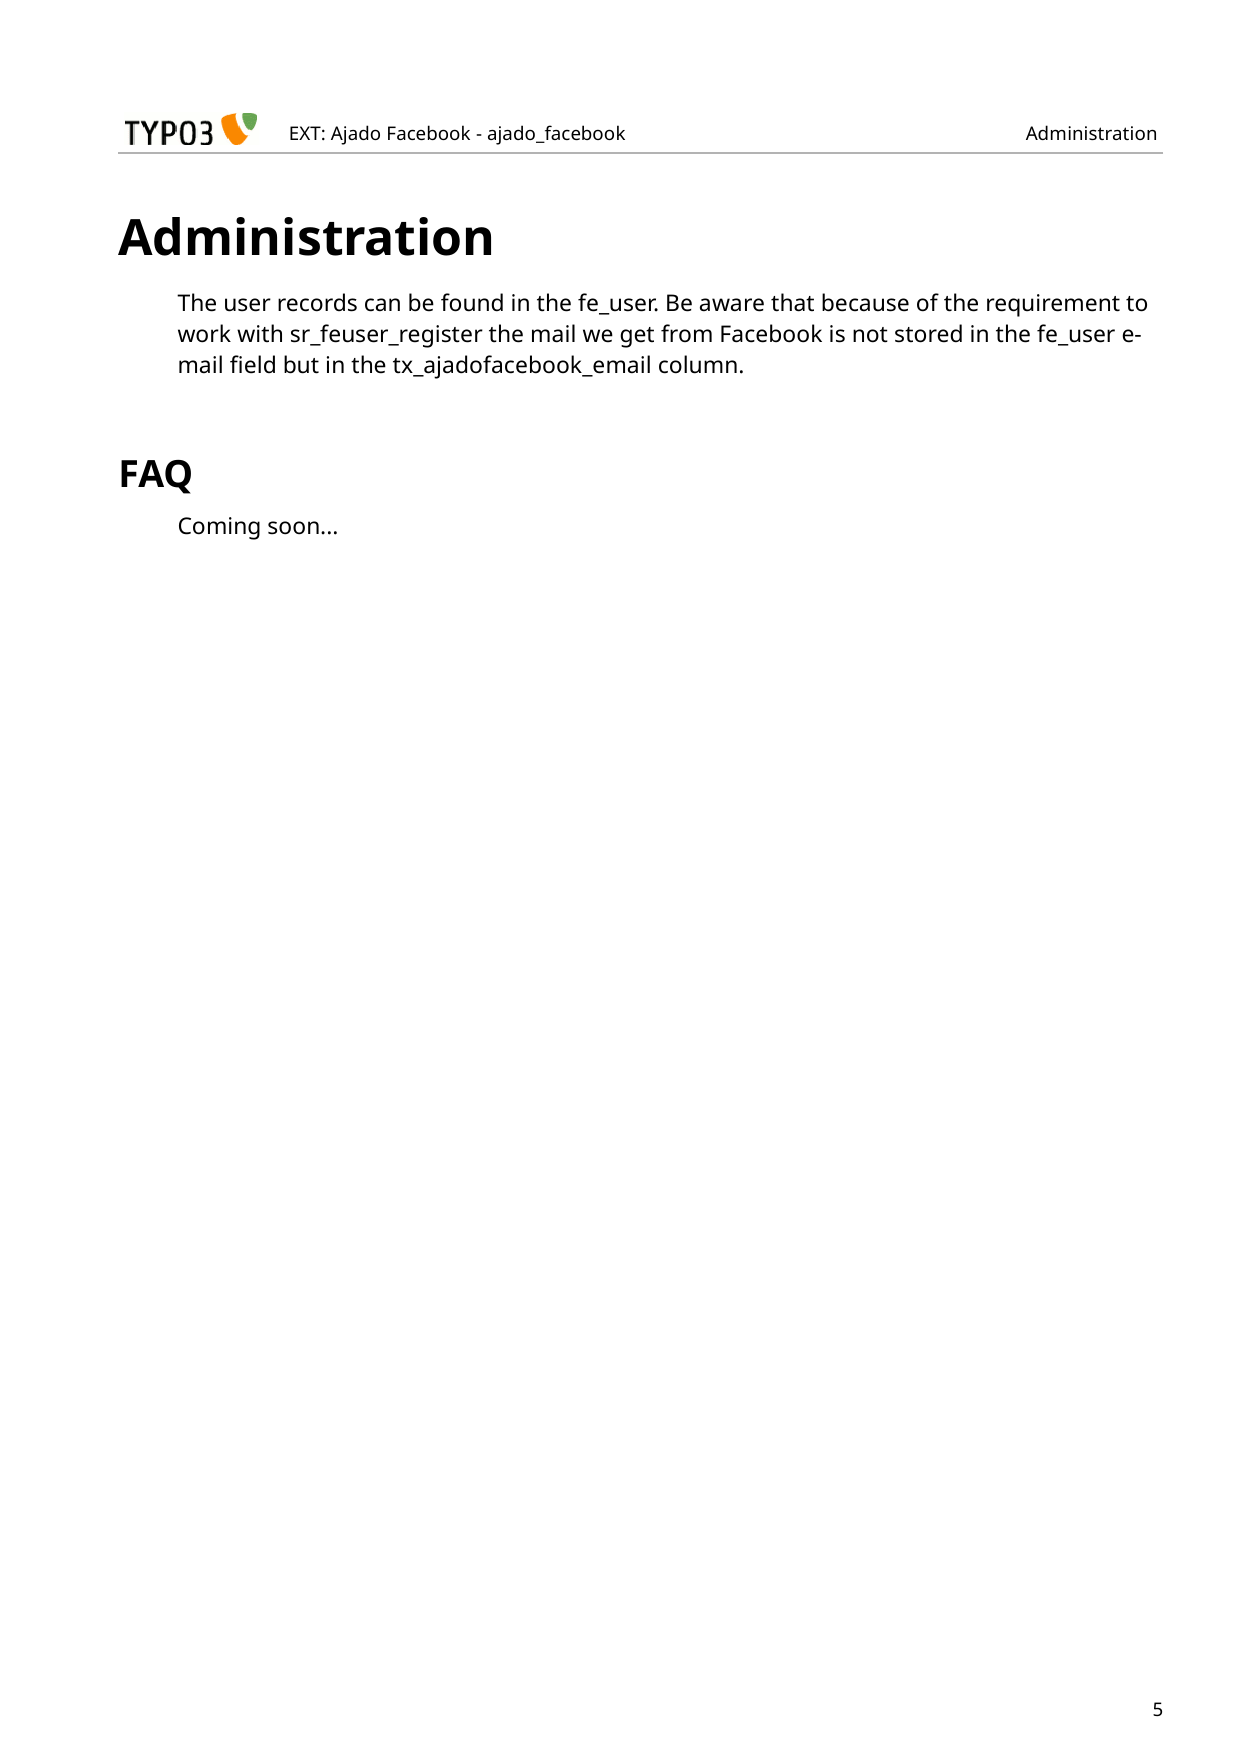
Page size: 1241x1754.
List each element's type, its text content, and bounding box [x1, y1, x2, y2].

picture [124, 112, 260, 145]
text Coming soon... [177, 510, 1163, 541]
subtitle FAQ [118, 447, 1163, 498]
text The user records can be found in the fe_user. Be aware that because of the requirement to work with sr_feuser_register the mail we get from Facebook is not stored in the fe_user e-mail field but in the tx_ajadofacebook_email column. [177, 287, 1163, 380]
subtitle Administration [118, 202, 1163, 269]
